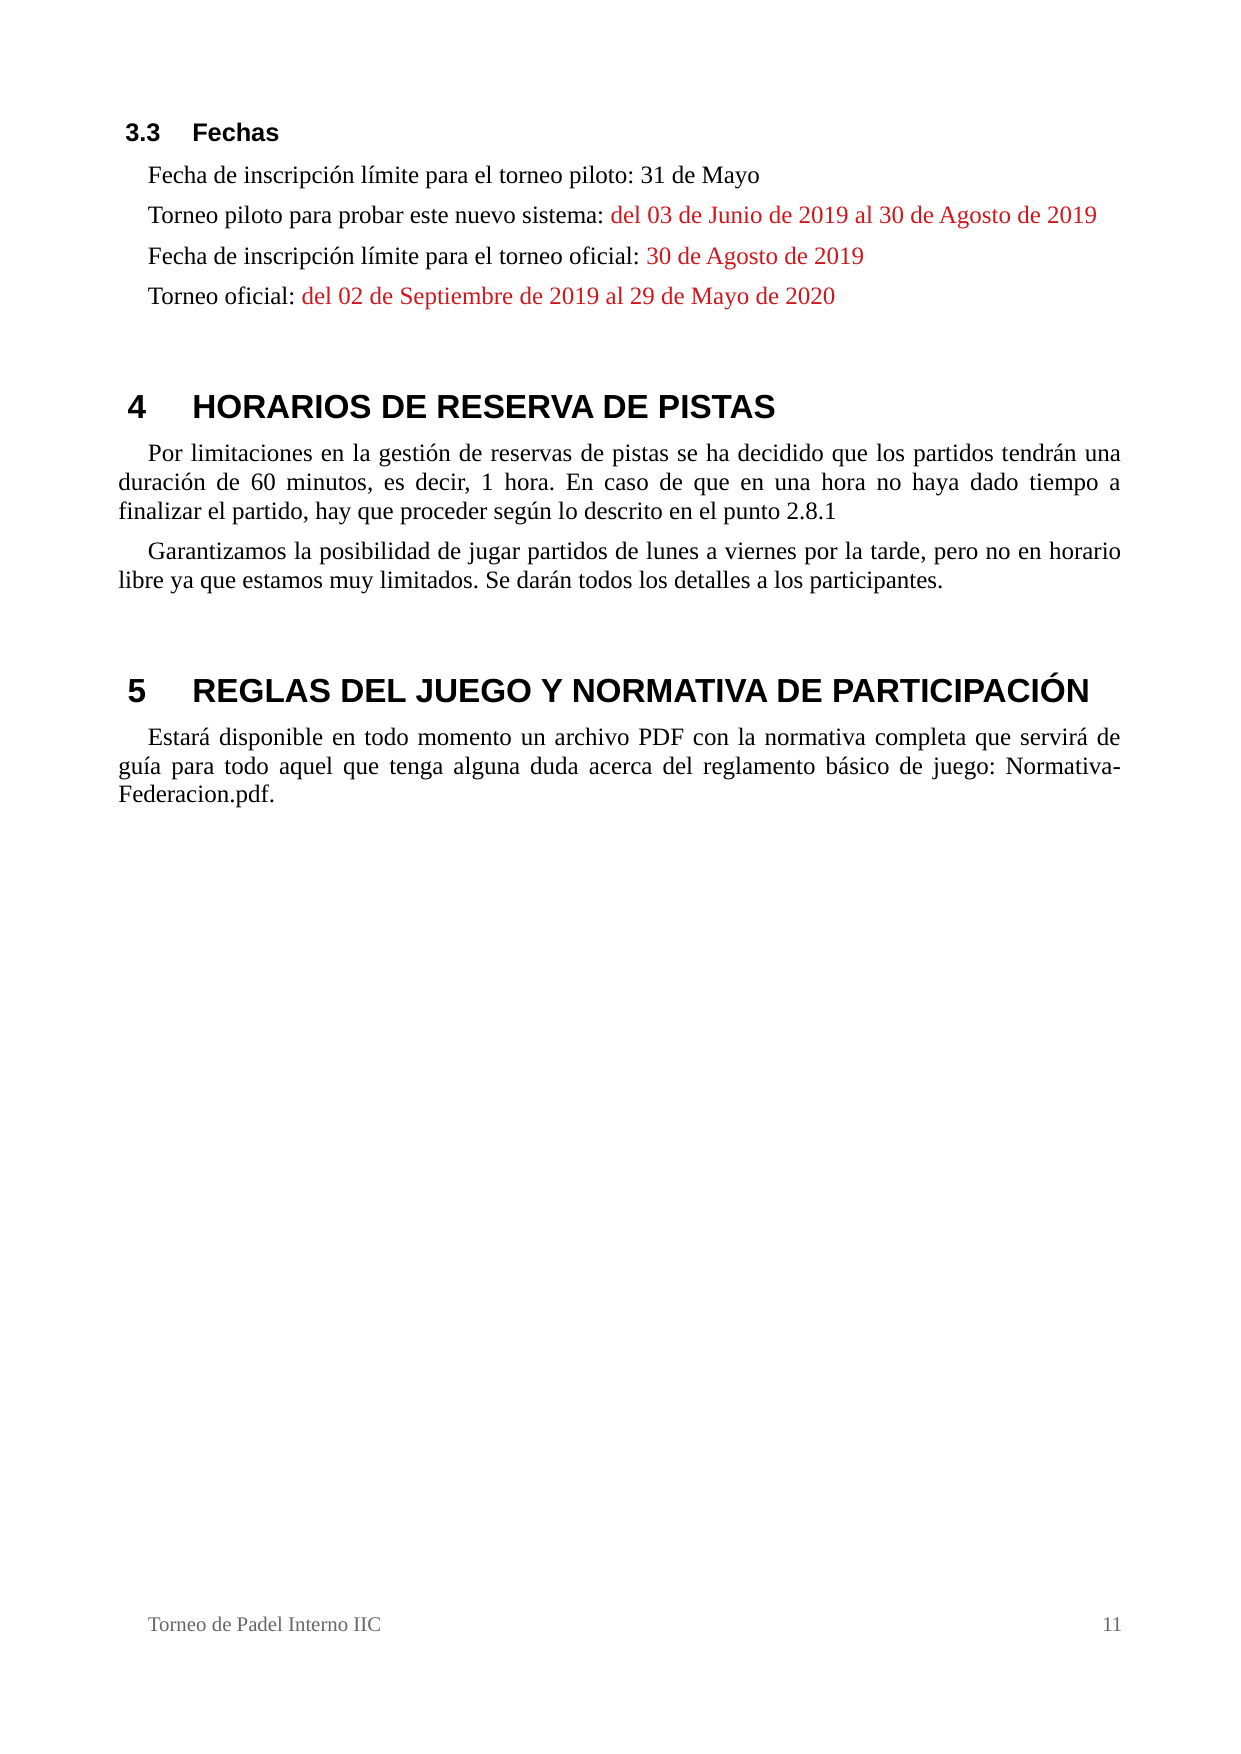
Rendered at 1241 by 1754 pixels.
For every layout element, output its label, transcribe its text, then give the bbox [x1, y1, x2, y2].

text Estará disponible en todo momento un archivo PDF con la normativa completa que servirá de guía para todo aquel que tenga alguna duda acerca del reglamento básico de juego: Normativa-Federacion.pdf. [118, 722, 1122, 808]
text Torneo oficial: del 02 de Septiembre de 2019 al 29 de Mayo de 2020 [118, 281, 1122, 310]
subtitle Reglas del juego y normativa de participación [118, 671, 1122, 709]
text Fecha de inscripción límite para el torneo piloto: 31 de Mayo [118, 160, 1122, 188]
text Por limitaciones en la gestión de reservas de pistas se ha decidido que los partidos tendrán una duración de 60 minutos, es decir, 1 hora. En caso de que en una hora no haya dado tiempo a finalizar el partido, hay que proceder según lo descrito en el punto 2.8.1 [118, 438, 1122, 524]
text Fecha de inscripción límite para el torneo oficial: 30 de Agosto de 2019 [118, 241, 1122, 269]
subtitle Fechas [118, 118, 1122, 147]
subtitle Horarios de reserva de pistas [118, 387, 1122, 426]
text Garantizamos la posibilidad de jugar partidos de lunes a viernes por la tarde, pero no en horario libre ya que estamos muy limitados. Se darán todos los detalles a los participantes. [118, 536, 1122, 594]
text Torneo piloto para probar este nuevo sistema: del 03 de Junio de 2019 al 30 de Agosto de 2019 [118, 200, 1122, 229]
